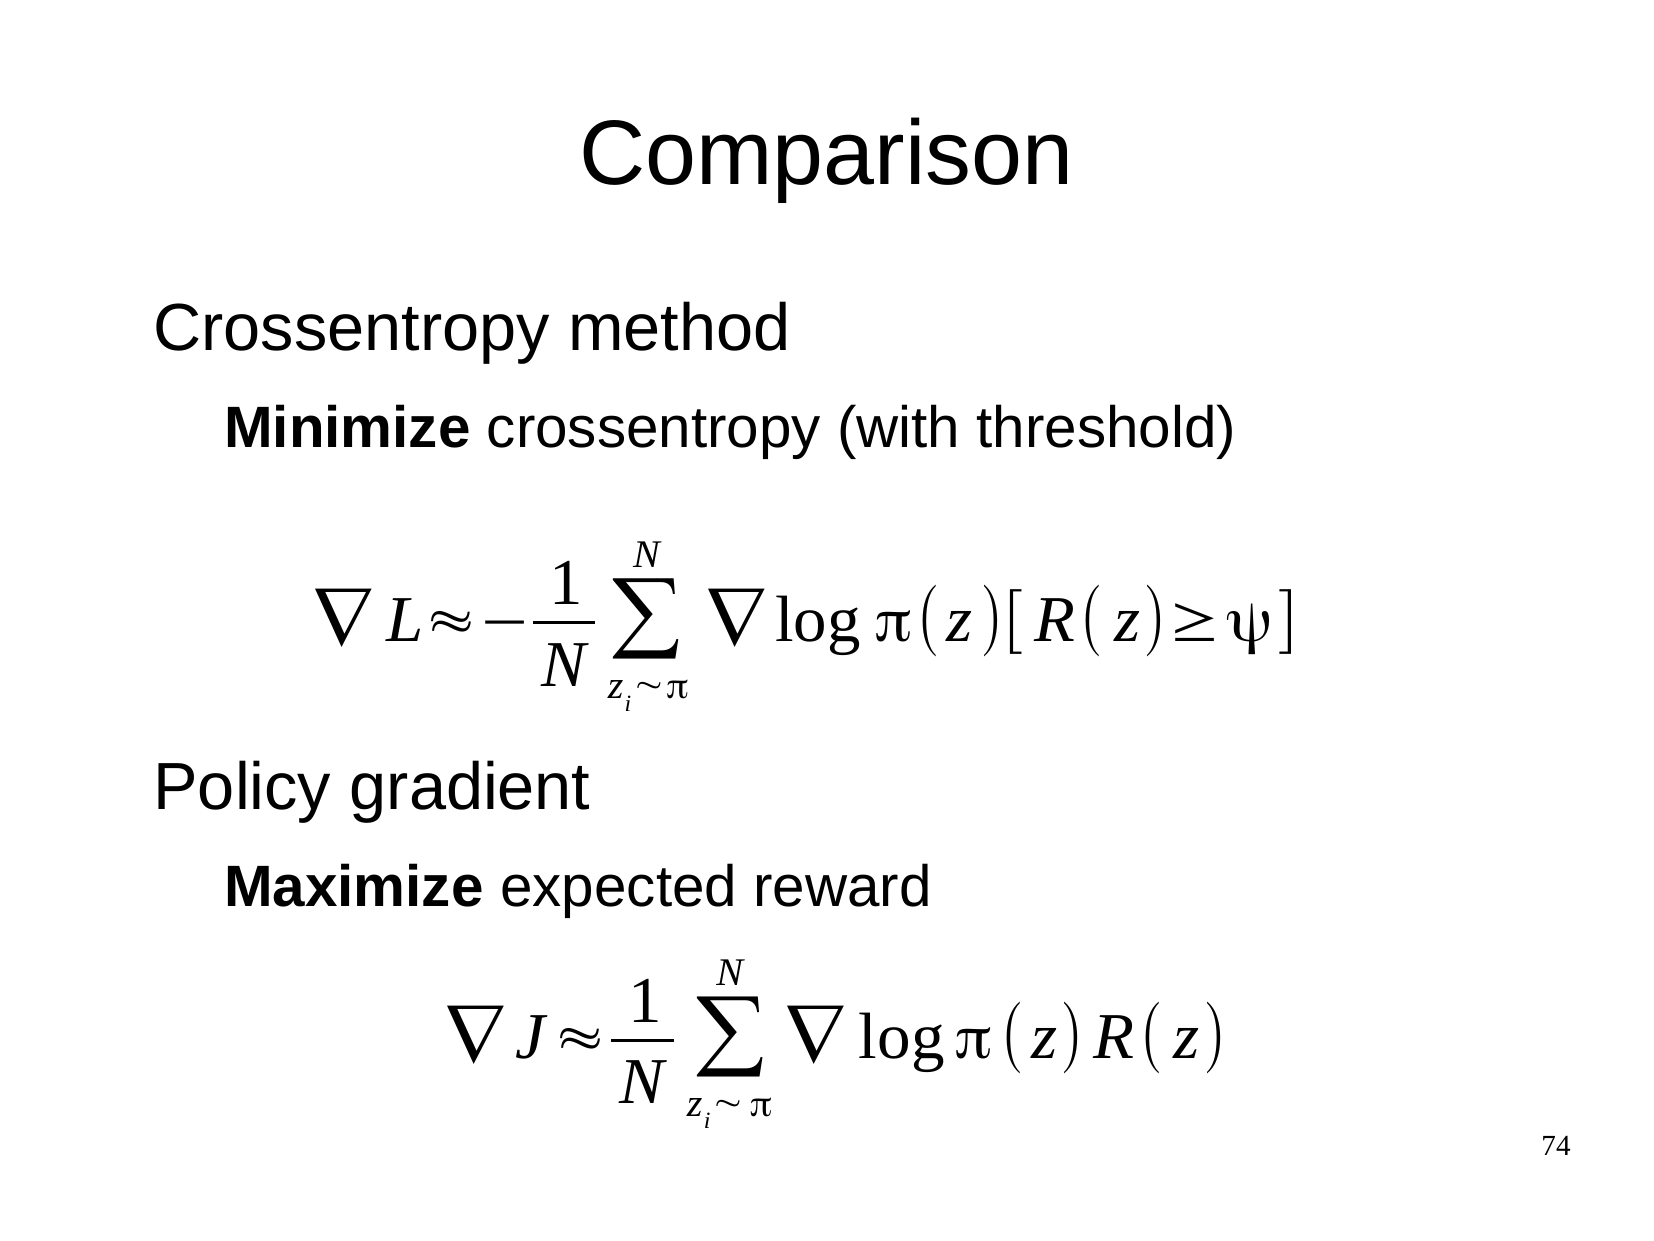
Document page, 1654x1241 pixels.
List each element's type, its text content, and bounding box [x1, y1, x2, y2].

title Comparison [82, 49, 1571, 257]
list Crossentropy method Minimize crossentropy (with threshold) Policy gradient Maximize expected reward [82, 290, 1571, 1010]
chart [426, 948, 1243, 1134]
